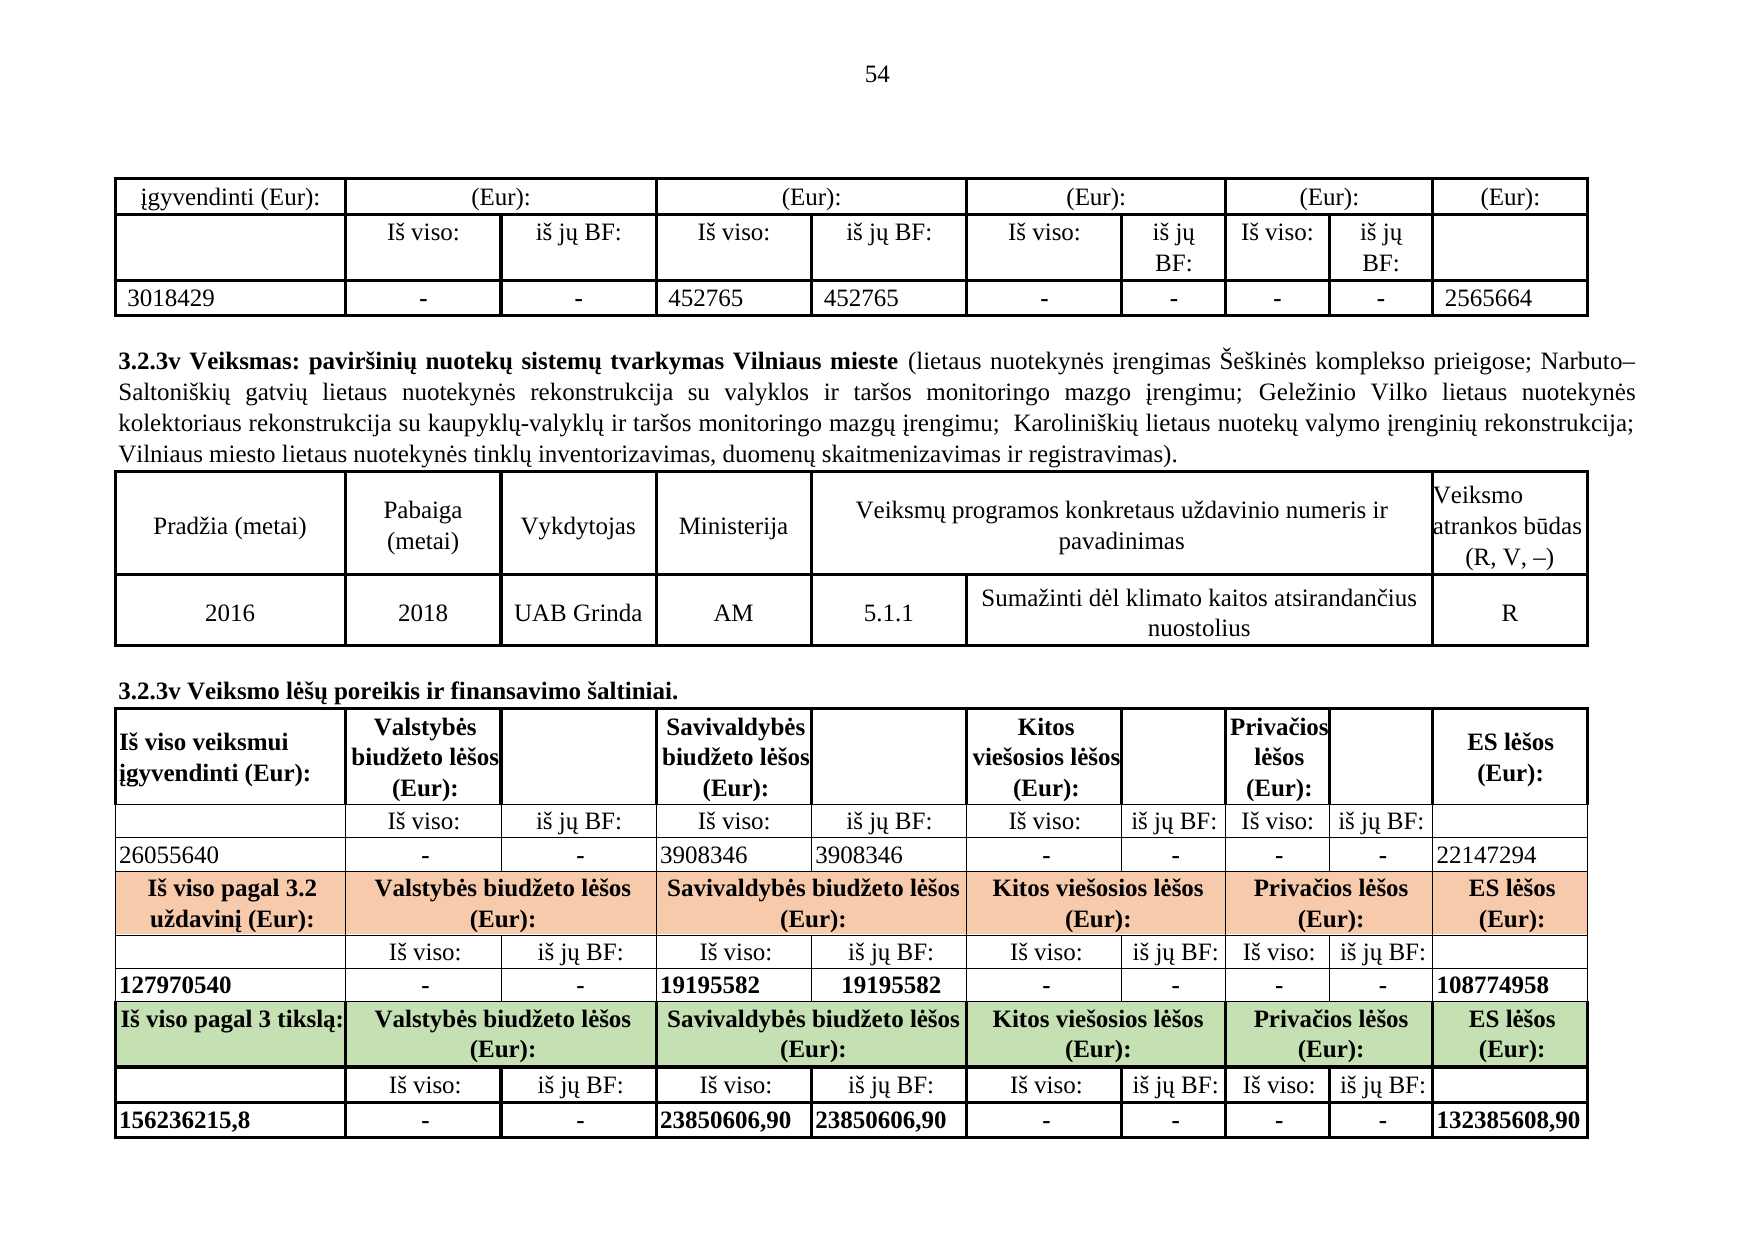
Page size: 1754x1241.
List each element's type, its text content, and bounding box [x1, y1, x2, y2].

table_cell 5.1.1 [813, 576, 965, 644]
table_cell iš jų BF: [813, 216, 965, 279]
table_header Veiksmų programos konkretaus uždavinio numeris ir pavadinimas [813, 473, 1431, 572]
table_cell [117, 216, 344, 279]
table_cell R [1434, 576, 1586, 644]
table_cell - [968, 1104, 1120, 1136]
table_header (Eur): [968, 180, 1224, 213]
table_cell - [503, 1104, 655, 1136]
table_cell 2016 [117, 576, 344, 644]
table_cell 2565664 [1434, 282, 1586, 314]
table_cell 2018 [347, 576, 499, 644]
table_cell Iš viso: [1227, 216, 1328, 279]
table_cell Iš viso: [658, 1069, 810, 1101]
table_cell - [346, 838, 501, 871]
table_cell - [347, 282, 499, 314]
table_cell [1433, 936, 1587, 968]
table_cell Iš viso: [346, 805, 501, 837]
table_cell - [1123, 1104, 1224, 1136]
table_cell Iš viso: [1226, 936, 1329, 968]
table_cell Iš viso pagal 3 tikslą: [117, 1002, 344, 1065]
table_cell - [1226, 838, 1329, 871]
table_cell Kitos viešosios lėšos (Eur): [967, 872, 1225, 934]
table_cell [116, 936, 345, 968]
table_cell [1434, 216, 1586, 279]
table_header Vykdytojas [503, 473, 655, 572]
table_cell - [1122, 838, 1225, 871]
table_cell 19195582 [657, 969, 811, 1001]
table_cell iš jų BF: [503, 216, 655, 279]
table_cell AM [658, 576, 810, 644]
table_cell Iš viso: [658, 216, 810, 279]
table_cell iš jų BF: [812, 936, 966, 968]
text 3.2.3v Veiksmas: paviršinių nuotekų sistemų tvarkymas Vilniaus mieste (lietaus nuotekynės įrengimas Šeškinės komplekso prieigose; Narbuto–Saltoniškių gatvių lietaus nuotekynės rekonstrukcija su valyklos ir taršos monitoringo mazgo įrengimu; Geležinio Vilko lietaus nuotekynės kolektoriaus rekonstrukcija su kaupyklų-valyklų ir taršos monitoringo mazgų įrengimu; Karoliniškių lietaus nuotekų valymo įrenginių rekonstrukcija; Vilniaus miesto lietaus nuotekynės tinklų inventorizavimas, duomenų skaitmenizavimas ir registravimas). [118, 346, 1636, 468]
table_cell - [1331, 1104, 1431, 1136]
table_cell - [1330, 838, 1432, 871]
table_cell Valstybės biudžeto lėšos (Eur): [346, 872, 656, 934]
table_cell - [1331, 282, 1431, 314]
table_cell Iš viso: [657, 936, 811, 968]
table_cell 19195582 [812, 969, 966, 1001]
table_cell iš jų BF: [502, 805, 656, 837]
table_cell - [502, 838, 656, 871]
text 3.2.3v Veiksmo lėšų poreikis ir finansavimo šaltiniai. [118, 676, 1636, 705]
table_header ES lėšos (Eur): [1434, 710, 1586, 804]
table_cell iš jų BF: [1123, 1069, 1224, 1101]
table_cell 132385608,90 [1434, 1104, 1586, 1136]
table_header Kitos viešosios lėšos (Eur): [968, 710, 1120, 804]
table_cell iš jų BF: [1331, 1069, 1431, 1101]
table_header Pabaiga (metai) [347, 473, 499, 572]
table_cell Savivaldybės biudžeto lėšos (Eur): [657, 872, 966, 934]
table_cell Iš viso: [1227, 1069, 1328, 1101]
table_cell [117, 1069, 344, 1101]
table_header [503, 710, 655, 804]
table_cell iš jų BF: [1123, 216, 1224, 279]
table_header (Eur): [1227, 180, 1431, 213]
table_cell - [502, 969, 656, 1001]
table_cell Kitos viešosios lėšos (Eur): [968, 1002, 1224, 1065]
table_cell Valstybės biudžeto lėšos (Eur): [347, 1002, 655, 1065]
table_cell Iš viso: [1226, 805, 1329, 837]
table_cell iš jų BF: [1330, 936, 1432, 968]
table_cell Iš viso: [346, 936, 501, 968]
table_header (Eur): [347, 180, 655, 213]
table_cell Iš viso: [967, 805, 1121, 837]
table_cell - [1123, 282, 1224, 314]
table_cell Iš viso: [657, 805, 811, 837]
table_cell - [1226, 969, 1329, 1001]
table_cell - [1227, 282, 1328, 314]
table_cell - [503, 282, 655, 314]
table_cell - [967, 838, 1121, 871]
table_cell - [968, 282, 1120, 314]
table_cell 452765 [813, 282, 965, 314]
table_cell 23850606,90 [658, 1104, 810, 1136]
table_cell [1433, 805, 1587, 837]
table_cell iš jų BF: [1331, 216, 1431, 279]
table_cell 156236215,8 [117, 1104, 344, 1136]
table_header įgyvendinti (Eur): [117, 180, 344, 213]
table_cell Iš viso: [347, 1069, 499, 1101]
table_cell iš jų BF: [1122, 805, 1225, 837]
table_cell - [347, 1104, 499, 1136]
table_header Iš viso veiksmui įgyvendinti (Eur): [117, 710, 344, 804]
table_cell - [1227, 1104, 1328, 1136]
table_cell Iš viso: [968, 1069, 1120, 1101]
table_cell - [346, 969, 501, 1001]
table_cell [1434, 1069, 1586, 1101]
table_cell 452765 [658, 282, 810, 314]
table_cell 26055640 [116, 838, 345, 871]
table_cell Iš viso: [968, 216, 1120, 279]
table_header [813, 710, 965, 804]
table_cell 22147294 [1433, 838, 1587, 871]
table_cell iš jų BF: [813, 1069, 965, 1101]
table_cell - [1330, 969, 1432, 1001]
table_cell 23850606,90 [813, 1104, 965, 1136]
table_cell Savivaldybės biudžeto lėšos (Eur): [658, 1002, 965, 1065]
table_cell UAB Grinda [503, 576, 655, 644]
table_header (Eur): [1434, 180, 1586, 213]
table_header [1331, 710, 1431, 804]
table_cell ES lėšos (Eur): [1433, 872, 1587, 934]
table_cell Iš viso pagal 3.2 uždavinį (Eur): [116, 872, 345, 934]
table_cell iš jų BF: [503, 1069, 655, 1101]
table_cell - [1122, 969, 1225, 1001]
table_cell iš jų BF: [1330, 805, 1432, 837]
table_cell 3018429 [117, 282, 344, 314]
table_header Ministerija [658, 473, 810, 572]
table_cell Privačios lėšos (Eur): [1226, 872, 1432, 934]
table_header (Eur): [658, 180, 965, 213]
table_cell iš jų BF: [812, 805, 966, 837]
table_header Pradžia (metai) [117, 473, 344, 572]
table_cell 127970540 [116, 969, 345, 1001]
table_cell 3908346 [812, 838, 966, 871]
table_cell ES lėšos (Eur): [1434, 1002, 1586, 1065]
table_header Privačios lėšos (Eur): [1227, 710, 1328, 804]
table_cell Iš viso: [347, 216, 499, 279]
table_header [1123, 710, 1224, 804]
table_cell Privačios lėšos (Eur): [1227, 1002, 1431, 1065]
table_header Valstybės biudžeto lėšos (Eur): [347, 710, 499, 804]
table_cell 108774958 [1433, 969, 1587, 1001]
table_header Veiksmo atrankos būdas (R, V, –) [1434, 473, 1586, 572]
table_cell iš jų BF: [502, 936, 656, 968]
table_cell [116, 805, 345, 837]
table_cell Iš viso: [967, 936, 1121, 968]
table_cell 3908346 [657, 838, 811, 871]
table_cell Sumažinti dėl klimato kaitos atsirandančius nuostolius [968, 576, 1431, 644]
table_cell - [967, 969, 1121, 1001]
table_cell iš jų BF: [1122, 936, 1225, 968]
table_header Savivaldybės biudžeto lėšos (Eur): [658, 710, 810, 804]
